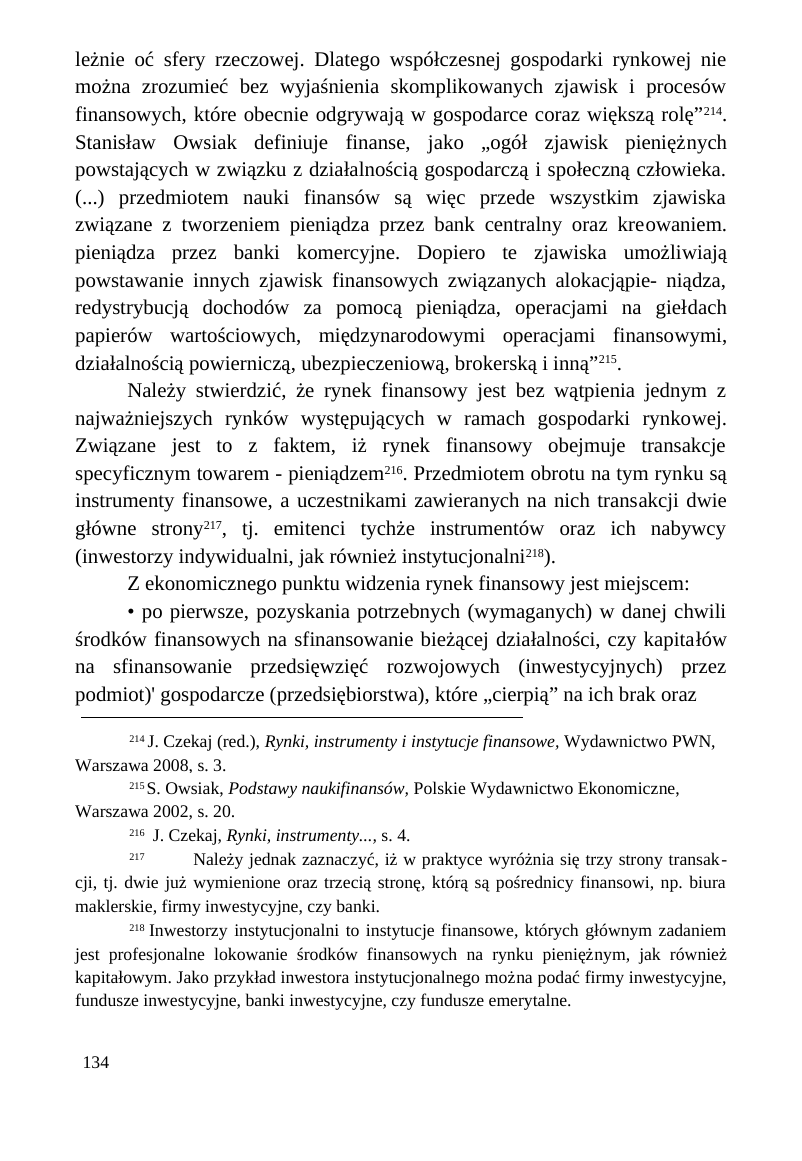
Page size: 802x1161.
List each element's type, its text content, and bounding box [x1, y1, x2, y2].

text Z ekonomicznego punktu widzenia rynek finansowy jest miejscem: [75, 571, 727, 595]
text 214 J. Czekaj (red.), Rynki, instrumenty i instytucje finansowe, Wydawnic­two PWN, Warszawa 2008, s. 3. [75, 731, 727, 772]
text 217 Należy jednak zaznaczyć, iż w praktyce wyróżnia się trzy strony transak­cji, tj. dwie już wymienione oraz trzecią stronę, którą są pośrednicy finansowi, np. biura maklerskie, firmy inwestycyjne, czy banki. [75, 849, 727, 916]
text 134 [82, 1052, 116, 1072]
text 216 J. Czekaj, Rynki, instrumenty..., s. 4. [129, 825, 727, 845]
text Należy stwierdzić, że rynek finansowy jest bez wątpienia jednym z najważniejszych rynków występujących w ramach gospodarki rynko­wej. Związane jest to z faktem, iż rynek finansowy obejmuje transakcje specyficznym towarem - pieniądzem216. Przedmiotem obrotu na tym ryn­ku są instrumenty finansowe, a uczestnikami zawieranych na nich trans­akcji dwie główne strony217, tj. emitenci tychże instrumentów oraz ich nabywcy (inwestorzy indywidualni, jak również instytucjonalni218). [75, 378, 727, 568]
text • po pierwsze, pozyskania potrzebnych (wymaganych) w danej chwili środków finansowych na sfinansowanie bieżącej działalności, czy kapita­łów na sfinansowanie przedsięwzięć rozwojowych (inwestycyjnych) przez podmiot)' gospodarcze (przedsiębiorstwa), które „cierpią” na ich brak oraz [75, 599, 727, 706]
text 215 S. Owsiak, Podstawy naukifinansów, Polskie Wydawnictwo Ekonomicz­ne, Warszawa 2002, s. 20. [75, 778, 727, 820]
text 218 Inwestorzy instytucjonalni to instytucje finansowe, których głównym zadaniem jest profesjonalne lokowanie środków finansowych na rynku pienięż­nym, jak również kapitałowym. Jako przykład inwestora instytucjonalnego moż­na podać firmy inwestycyjne, fundusze inwestycyjne, banki inwestycyjne, czy fundusze emerytalne. [75, 920, 727, 1011]
text leżnie oć sfery rzeczowej. Dlatego współczesnej gospodarki rynkowej nie można zrozumieć bez wyjaśnienia skomplikowanych zjawisk i procesów finansowych, które obecnie odgrywają w gospodarce coraz większą rolę”214. Stanisław Owsiak definiuje finanse, jako „ogół zjawisk pienięż­nych powstających w związku z działalnością gospodarczą i społeczną człowieka. (...) przedmiotem nauki finansów są więc przede wszystkim zjawiska związane z tworzeniem pieniądza przez bank centralny oraz kre­owaniem. pieniądza przez banki komercyjne. Dopiero te zjawiska umożli­wiają powstawanie innych zjawisk finansowych związanych alokacjąpie- niądza, redystrybucją dochodów za pomocą pieniądza, operacjami na gieł­dach papierów wartościowych, międzynarodowymi operacjami finanso­wymi, działalnością powierniczą, ubezpieczeniową, brokerską i inną”215. [75, 47, 727, 374]
